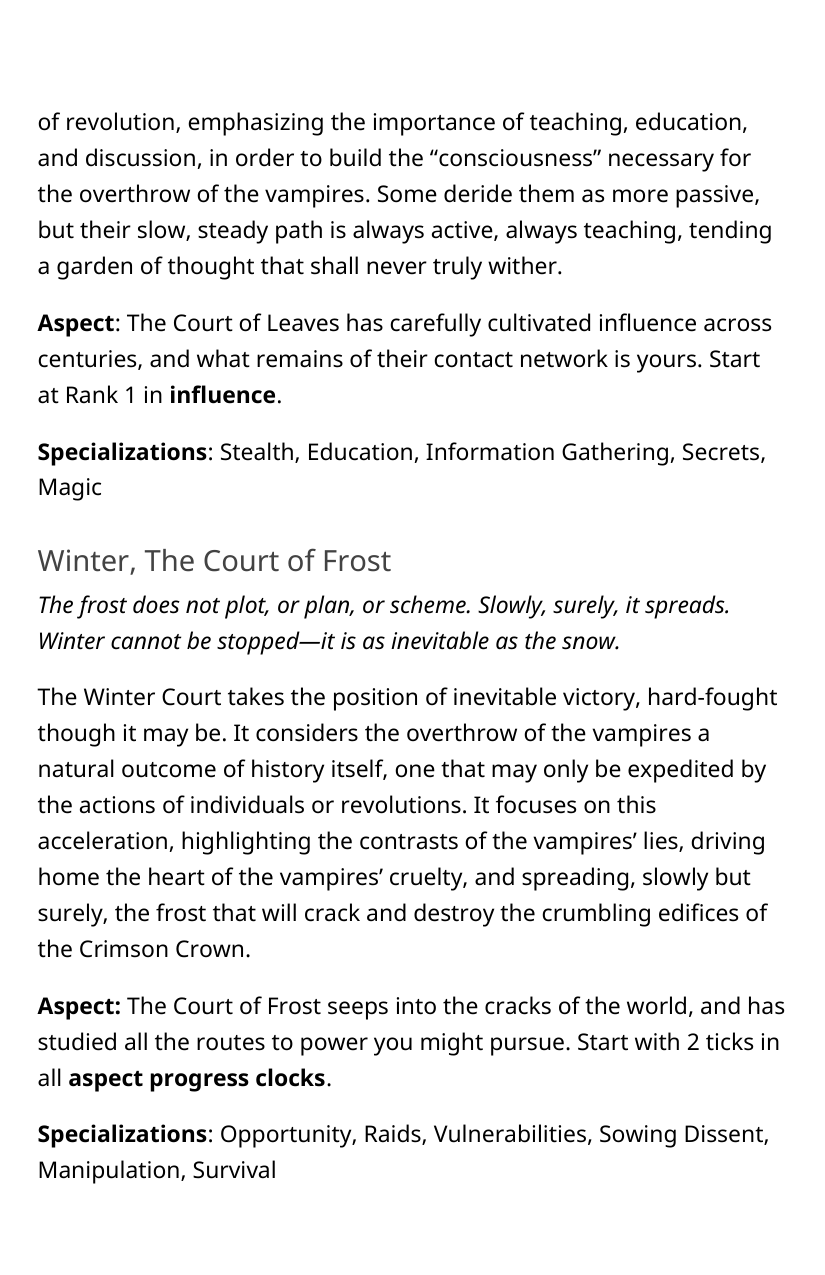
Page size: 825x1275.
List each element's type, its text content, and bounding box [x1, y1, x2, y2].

text Specializations: Opportunity, Raids, Vulnerabilities, Sowing Dissent, Manipulation, Survival [37, 1118, 787, 1186]
text Aspect: The Court of Frost seeps into the cracks of the world, and has studied all the routes to power you might pursue. Start with 2 ticks in all aspect progress clocks. [37, 990, 787, 1093]
text Specializations: Stealth, Education, Information Gathering, Secrets, Magic [37, 435, 787, 503]
text The frost does not plot, or plan, or scheme. Slowly, surely, it spreads. Winter cannot be stopped—it is as inevitable as the snow. [37, 589, 787, 656]
subtitle Winter, The Court of Frost [37, 541, 787, 580]
text of revolution, emphasizing the importance of teaching, education, and discussion, in order to build the “consciousness” necessary for the overthrow of the vampires. Some deride them as more passive, but their slow, steady path is always active, always teaching, tending a garden of thought that shall never truly wither. [37, 106, 787, 281]
text Aspect: The Court of Leaves has carefully cultivated influence across centuries, and what remains of their contact network is yours. Start at Rank 1 in influence. [37, 307, 787, 410]
text The Winter Court takes the position of inevitable victory, hard-fought though it may be. It considers the overthrow of the vampires a natural outcome of history itself, one that may only be expedited by the actions of individuals or revolutions. It focuses on this acceleration, highlighting the contrasts of the vampires’ lies, driving home the heart of the vampires’ cruelty, and spreading, slowly but surely, the frost that will crack and destroy the crumbling edifices of the Crimson Crown. [37, 681, 787, 964]
